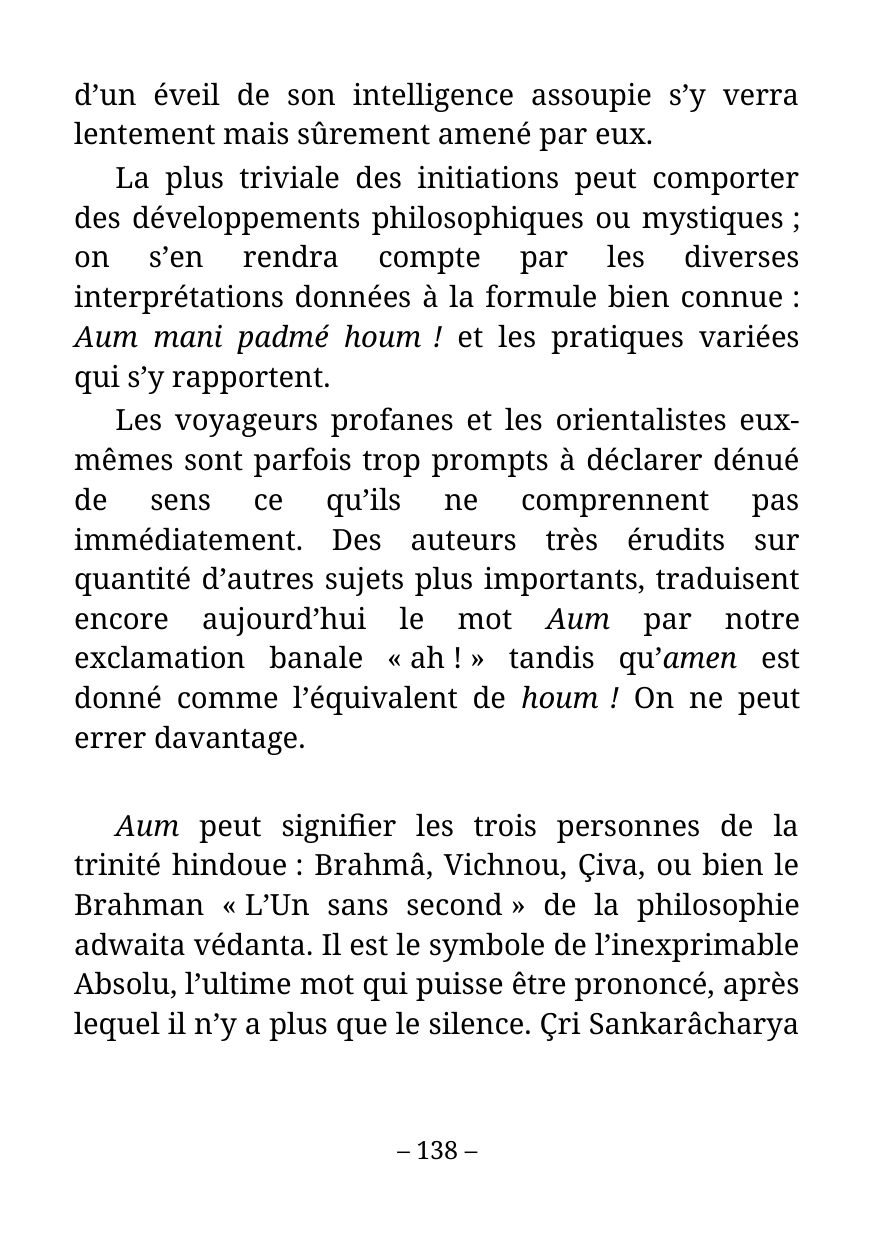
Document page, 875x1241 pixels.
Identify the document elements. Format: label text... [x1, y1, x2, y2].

text La plus triviale des initiations peut comporter des développements philosophiques ou mystiques ; on s’en rendra compte par les diverses interprétations données à la formule bien connue : Aum mani padmé houm ! et les pratiques variées qui s’y rapportent. [74, 157, 800, 396]
text d’un éveil de son intelligence assoupie s’y verra lentement mais sûrement amené par eux. [74, 74, 800, 153]
text Aum peut signifier les trois personnes de la trinité hindoue : Brahmâ, Vichnou, Çiva, ou bien le Brahman « L’Un sans second » de la philosophie adwaita védanta. Il est le symbole de l’inexprimable Absolu, l’ultime mot qui puisse être prononcé, après lequel il n’y a plus que le silence. Çri Sankarâcharya [74, 805, 800, 1043]
text Les voyageurs profanes et les orientalistes eux-mêmes sont parfois trop prompts à déclarer dénué de sens ce qu’ils ne comprennent pas immédiatement. Des auteurs très érudits sur quantité d’autres sujets plus importants, traduisent encore aujourd’hui le mot Aum par notre exclamation banale « ah ! » tandis qu’amen est donné comme l’équivalent de houm ! On ne peut errer davantage. [74, 400, 800, 757]
